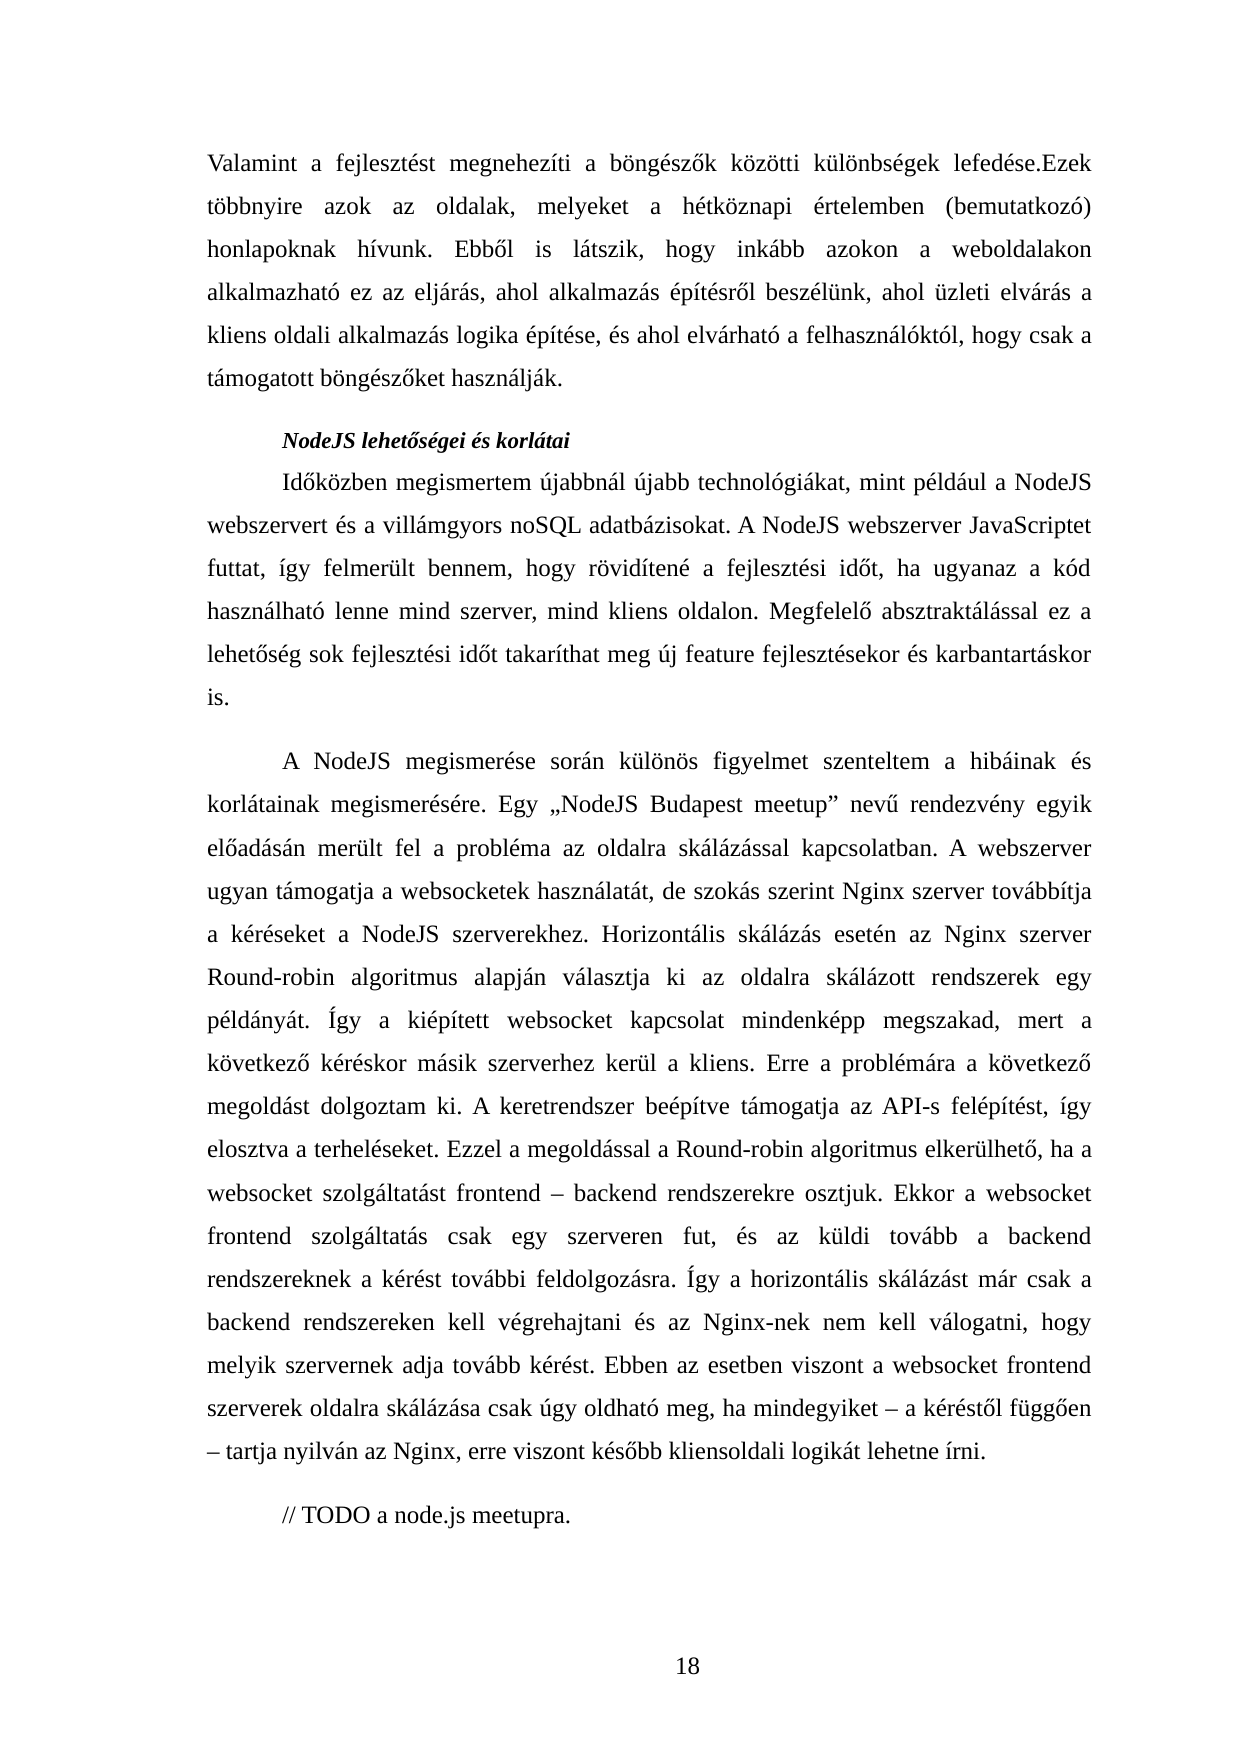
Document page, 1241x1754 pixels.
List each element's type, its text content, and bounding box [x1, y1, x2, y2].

text Valamint a fejlesztést megnehezíti a böngészők közötti különbségek lefedése.Ezek többnyire azok az oldalak, melyeket a hétköznapi értelemben (bemutatkozó) honlapoknak hívunk. Ebből is látszik, hogy inkább azokon a weboldalakon alkalmazható ez az eljárás, ahol alkalmazás építésről beszélünk, ahol üzleti elvárás a kliens oldali alkalmazás logika építése, és ahol elvárható a felhasználóktól, hogy csak a támogatott böngészőket használják. [207, 148, 1092, 392]
text A NodeJS megismerése során különös figyelmet szenteltem a hibáinak és korlátainak megismerésére. Egy „NodeJS Budapest meetup” nevű rendezvény egyik előadásán merült fel a probléma az oldalra skálázással kapcsolatban. A webszerver ugyan támogatja a websocketek használatát, de szokás szerint Nginx szerver továbbítja a kéréseket a NodeJS szerverekhez. Horizontális skálázás esetén az Nginx szerver Round-robin algoritmus alapján választja ki az oldalra skálázott rendszerek egy példányát. Így a kiépített websocket kapcsolat mindenképp megszakad, mert a következő kéréskor másik szerverhez kerül a kliens. Erre a problémára a következő megoldást dolgoztam ki. A keretrendszer beépítve támogatja az API-s felépítést, így elosztva a terheléseket. Ezzel a megoldással a Round-robin algoritmus elkerülhető, ha a websocket szolgáltatást frontend – backend rendszerekre osztjuk. Ekkor a websocket frontend szolgáltatás csak egy szerveren fut, és az küldi tovább a backend rendszereknek a kérést további feldolgozásra. Így a horizontális skálázást már csak a backend rendszereken kell végrehajtani és az Nginx-nek nem kell válogatni, hogy melyik szervernek adja tovább kérést. Ebben az esetben viszont a websocket frontend szerverek oldalra skálázása csak úgy oldható meg, ha mindegyiket – a kéréstől függően – tartja nyilván az Nginx, erre viszont később kliensoldali logikát lehetne írni. [207, 746, 1092, 1465]
text // TODO a node.js meetupra. [207, 1500, 1092, 1529]
text Időközben megismertem újabbnál újabb technológiákat, mint például a NodeJS webszervert és a villámgyors noSQL adatbázisokat. A NodeJS webszerver JavaScriptet futtat, így felmerült bennem, hogy rövidítené a fejlesztési időt, ha ugyanaz a kód használható lenne mind szerver, mind kliens oldalon. Megfelelő absztraktálással ez a lehetőség sok fejlesztési időt takaríthat meg új feature fejlesztésekor és karbantartáskor is. [207, 467, 1092, 711]
subtitle NodeJS lehetőségei és korlátai [244, 427, 1092, 454]
